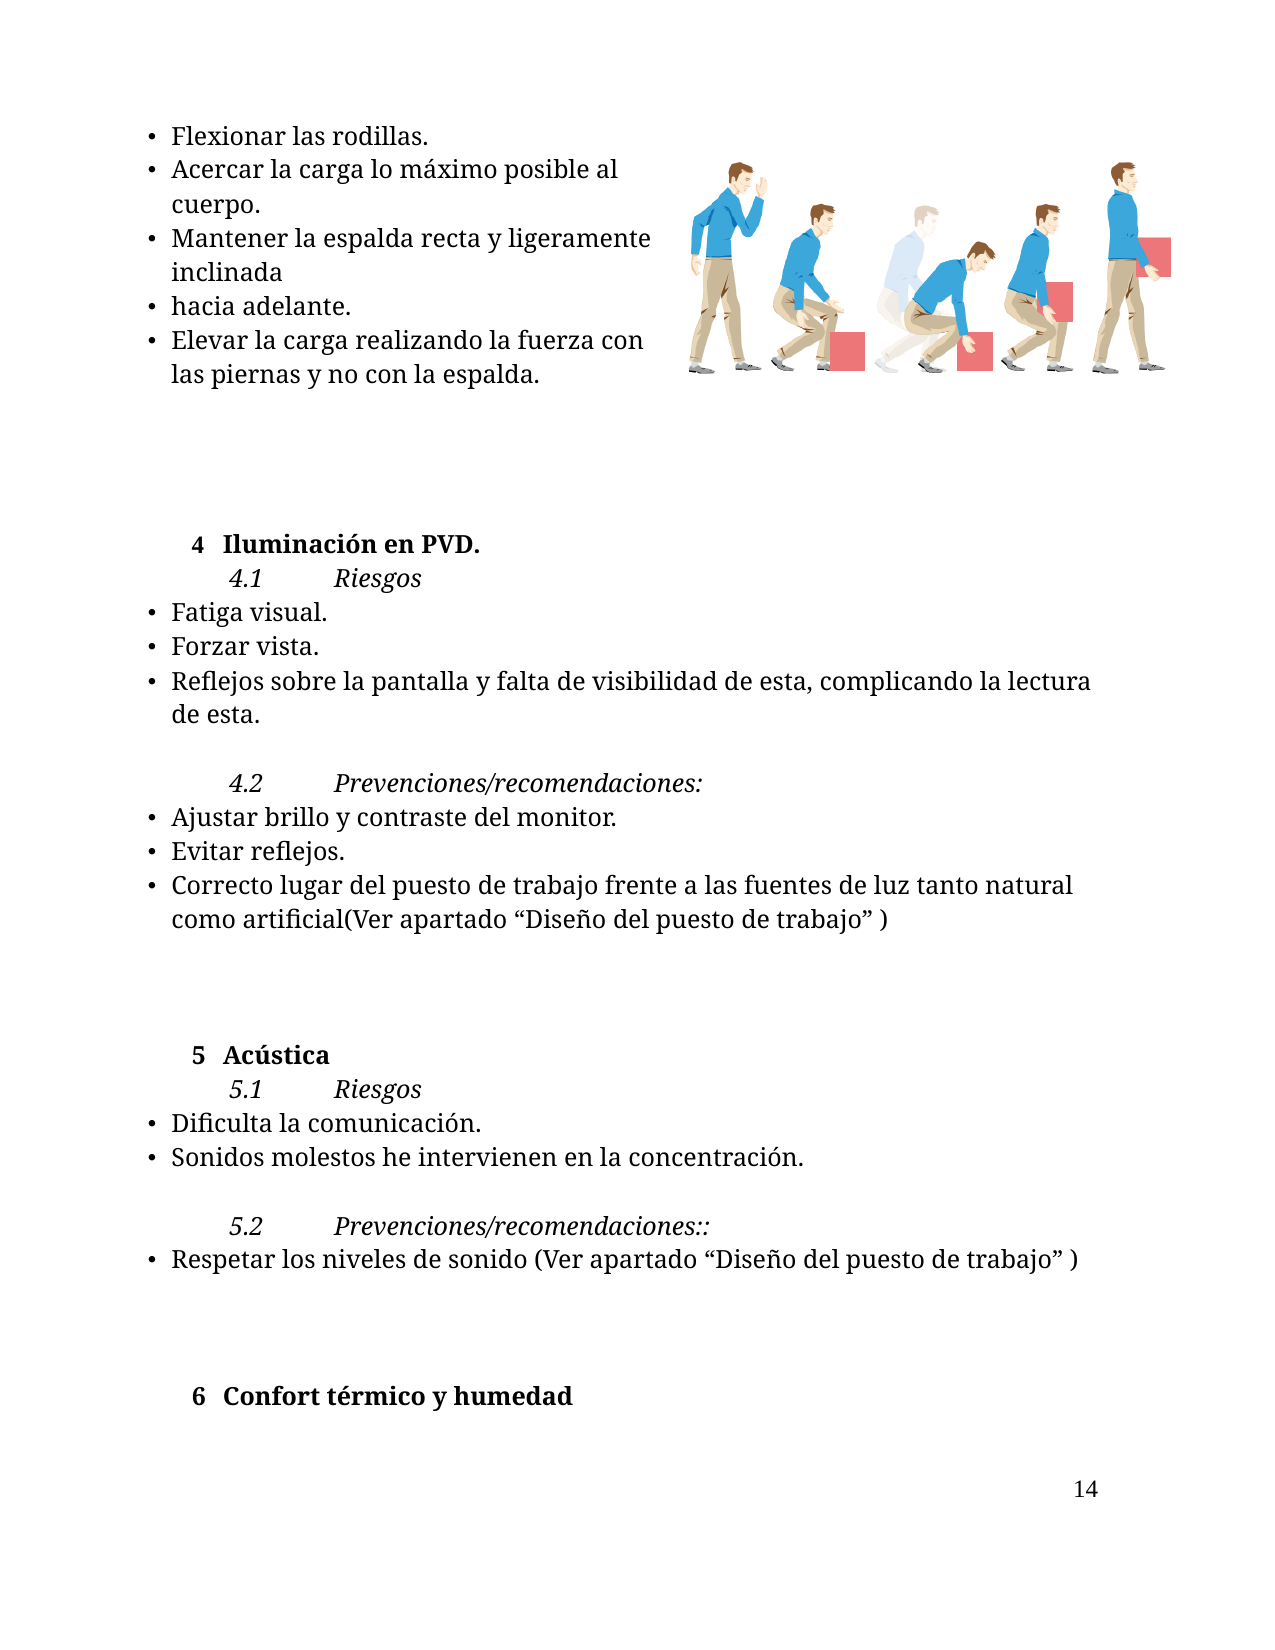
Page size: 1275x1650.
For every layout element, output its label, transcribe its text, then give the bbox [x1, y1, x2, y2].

list hacia adelante. [148, 288, 681, 322]
list Fatiga visual. [148, 595, 1098, 629]
list Prevenciones/recomendaciones: [223, 765, 1098, 799]
list Acústica [185, 1038, 1098, 1072]
list Riesgos [223, 1072, 1098, 1106]
list Mantener la espalda recta y ligeramente inclinada [148, 220, 681, 288]
list Prevenciones/recomendaciones:: [223, 1208, 1098, 1242]
list Evitar reflejos. [148, 833, 1098, 867]
list Correcto lugar del puesto de trabajo frente a las fuentes de luz tanto natural como artificial(Ver apartado “Diseño del puesto de trabajo” ) [148, 867, 1098, 936]
list Respetar los niveles de sonido (Ver apartado “Diseño del puesto de trabajo” ) [148, 1242, 1098, 1276]
list Dificulta la comunicación. [148, 1106, 1098, 1140]
list Forzar vista. [148, 629, 1098, 663]
list Elevar la carga realizando la fuerza con las piernas y no con la espalda. [148, 322, 1098, 391]
list Acercar la carga lo máximo posible al cuerpo. [148, 152, 681, 220]
list Ajustar brillo y contraste del monitor. [148, 799, 1098, 833]
list Riesgos [223, 561, 1098, 595]
list Reflejos sobre la pantalla y falta de visibilidad de esta, complicando la lectura de esta. [148, 663, 1098, 731]
list Flexionar las rodillas. [148, 118, 1098, 152]
list Confort térmico y humedad [185, 1378, 1098, 1412]
picture [681, 151, 1179, 379]
list Sonidos molestos he intervienen en la concentración. [148, 1140, 1098, 1174]
list Iluminación en PVD. [185, 527, 1098, 561]
